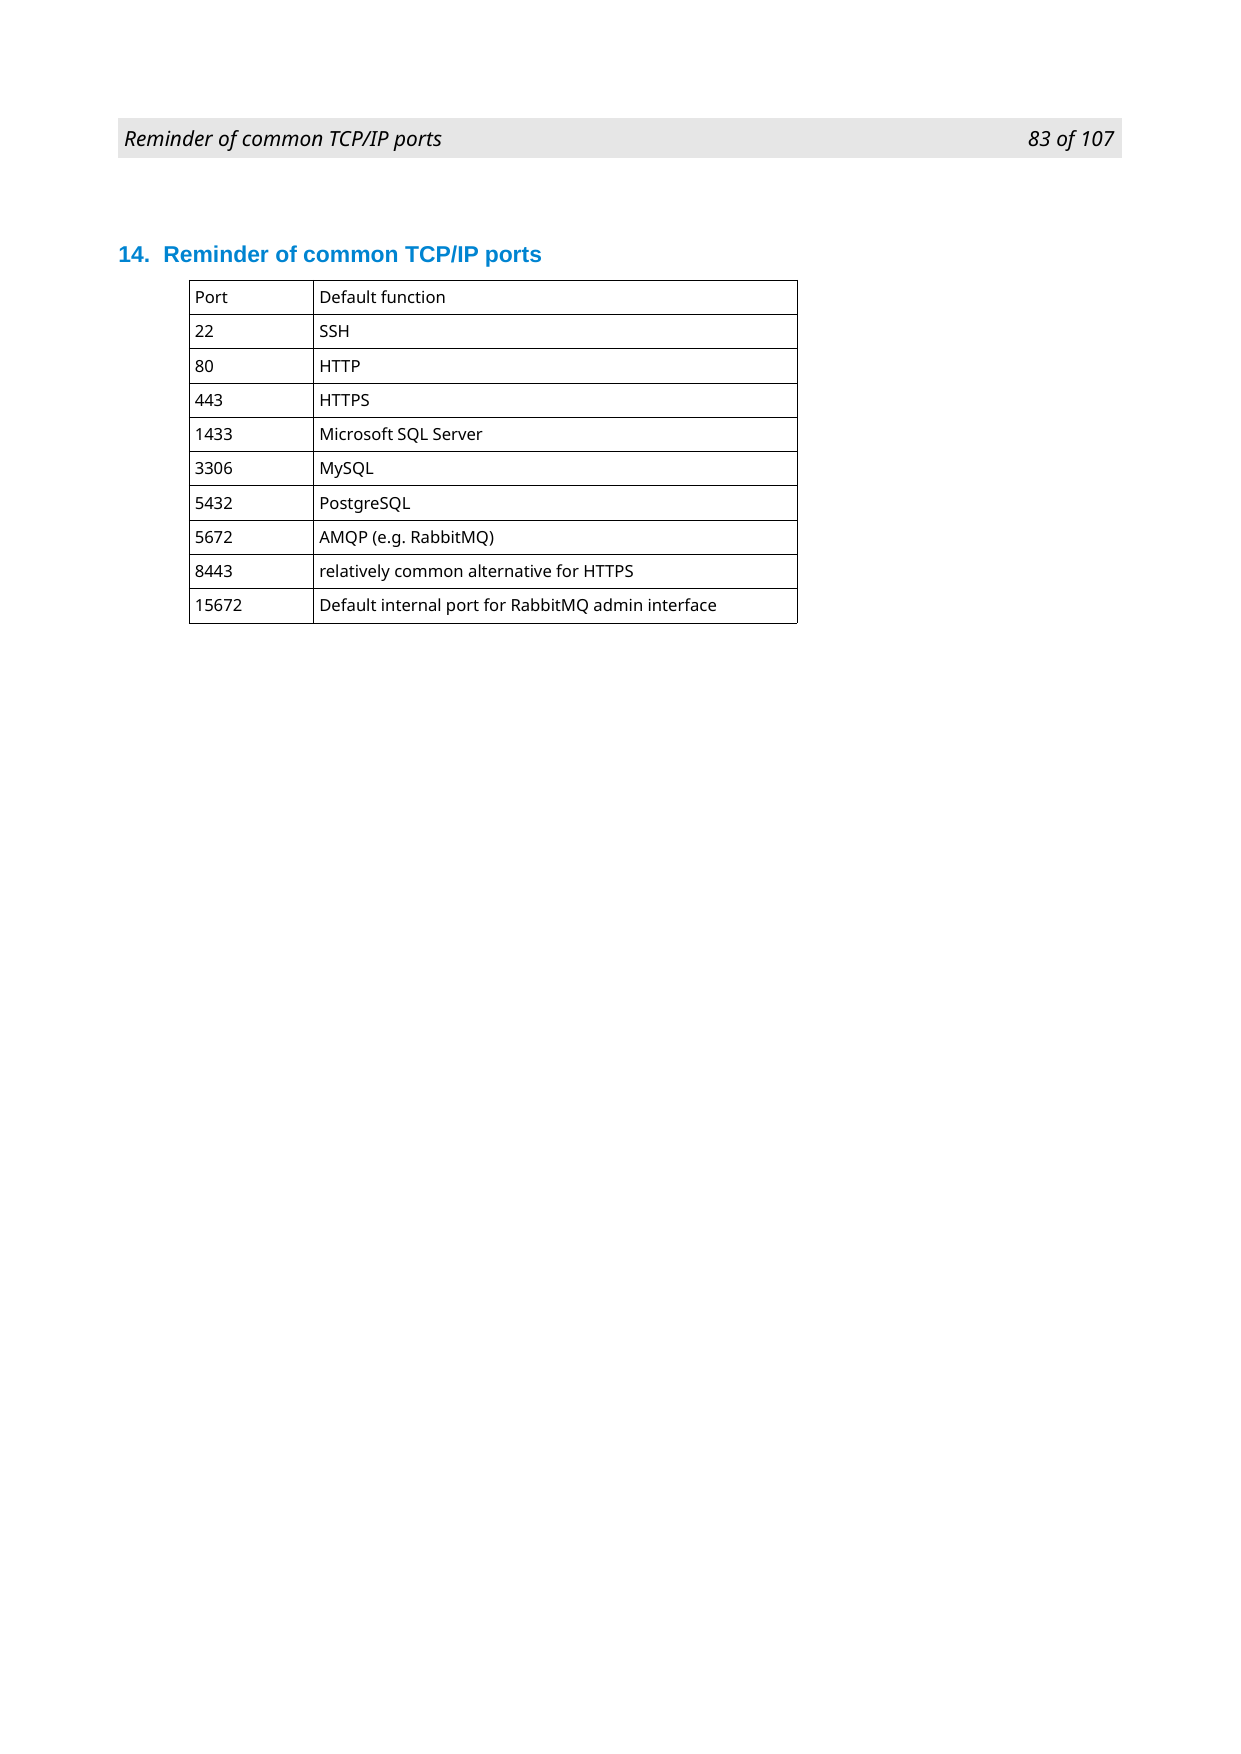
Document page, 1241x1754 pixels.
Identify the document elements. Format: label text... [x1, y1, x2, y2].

table_cell MySQL [314, 452, 797, 485]
table_cell relatively common alternative for HTTPS [314, 555, 797, 588]
table_cell HTTP [314, 349, 797, 383]
table_cell 1433 [190, 418, 313, 451]
table_cell 443 [190, 384, 313, 417]
subtitle Reminder of common TCP/IP ports [118, 241, 1122, 267]
table_header Port [190, 281, 313, 314]
table_cell Microsoft SQL Server [314, 418, 797, 451]
table_cell SSH [314, 315, 797, 348]
table_cell 15672 [190, 589, 313, 622]
table_cell 5672 [190, 521, 313, 554]
table_cell Default internal port for RabbitMQ admin interface [314, 589, 797, 622]
table_cell 3306 [190, 452, 313, 485]
table_cell HTTPS [314, 384, 797, 417]
table_cell PostgreSQL [314, 486, 797, 520]
table_cell AMQP (e.g. RabbitMQ) [314, 521, 797, 554]
table_cell 22 [190, 315, 313, 348]
table_header Default function [314, 281, 797, 314]
table_cell 80 [190, 349, 313, 383]
table_cell 8443 [190, 555, 313, 588]
table_cell 5432 [190, 486, 313, 520]
